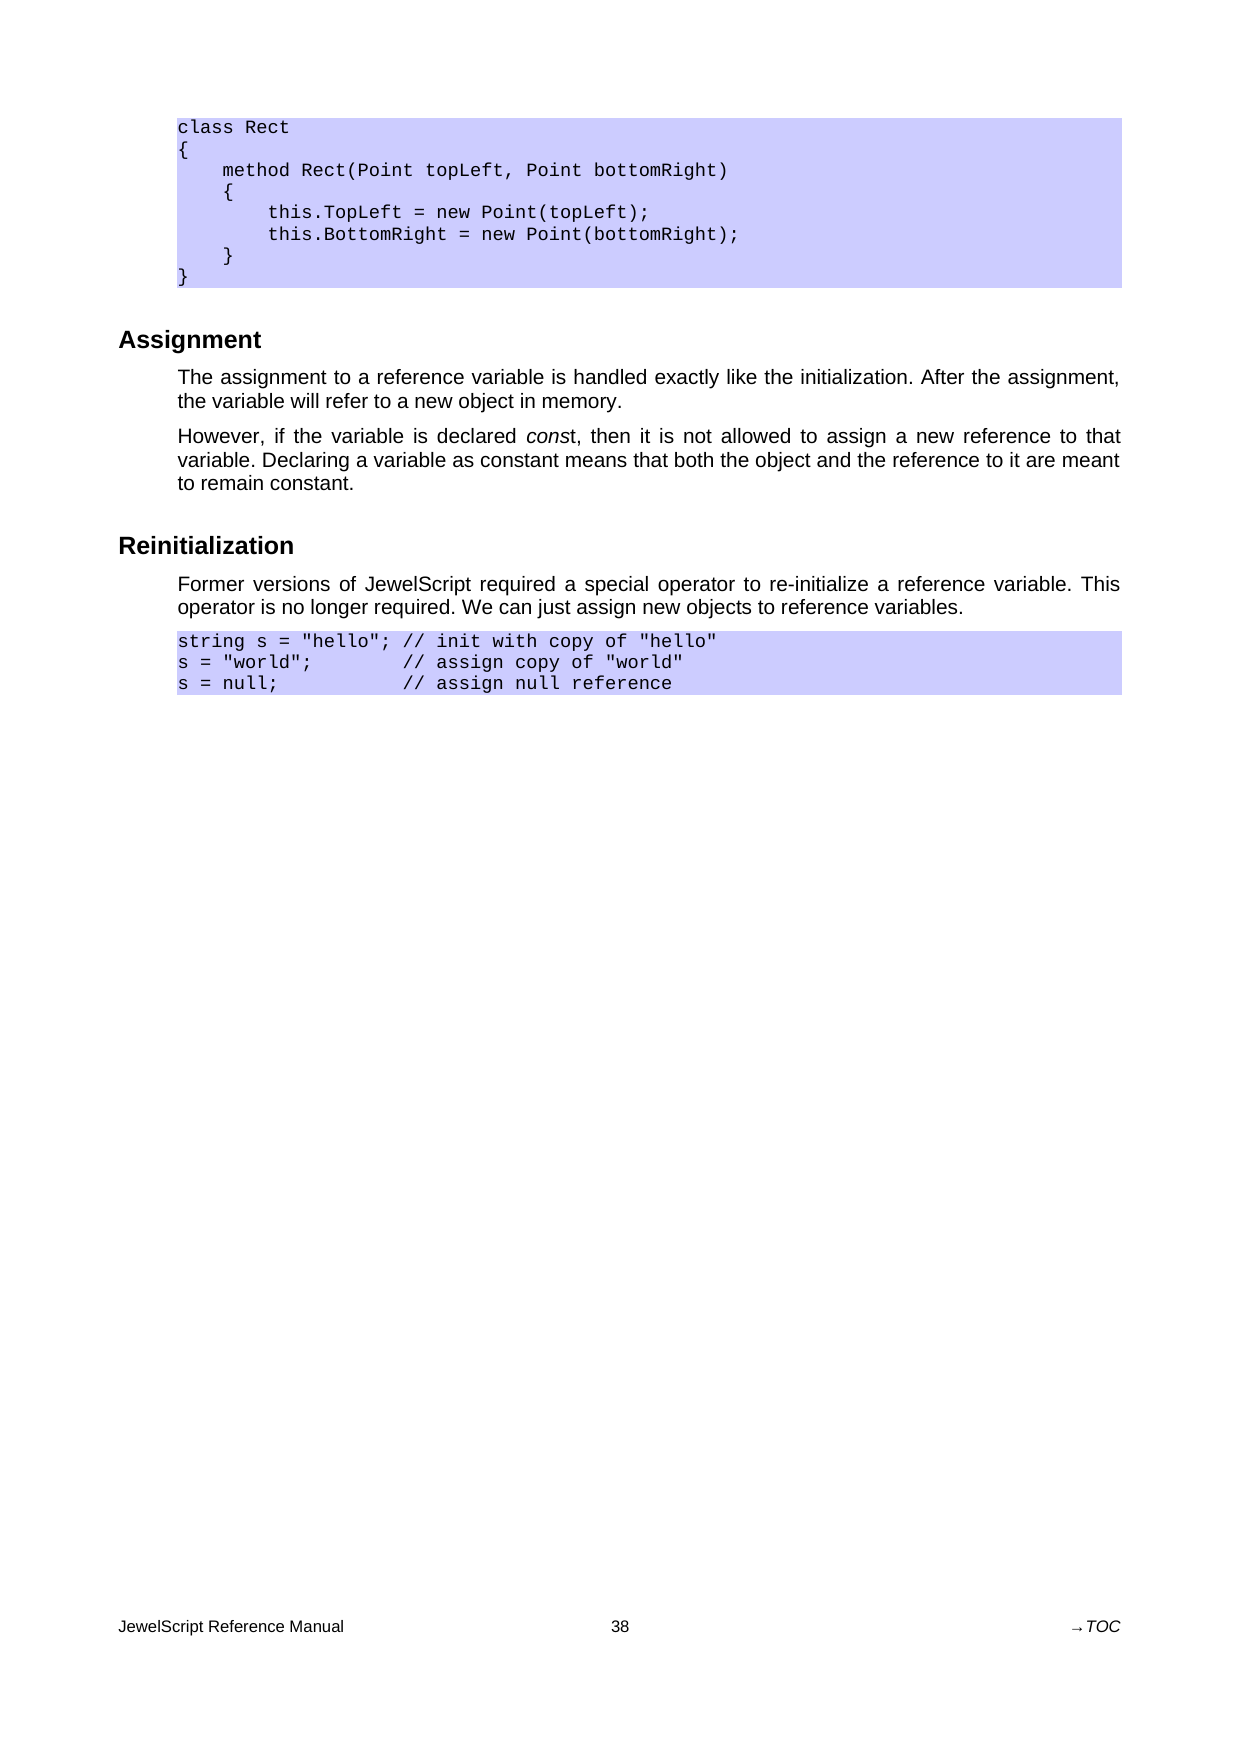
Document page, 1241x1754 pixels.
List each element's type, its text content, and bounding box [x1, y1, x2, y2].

text However, if the variable is declared const, then it is not allowed to assign a new reference to that variable. Declaring a variable as constant means that both the object and the reference to it are meant to remain constant. [177, 425, 1122, 494]
subtitle Assignment [118, 326, 1122, 353]
text The assignment to a reference variable is handled exactly like the initialization. After the assignment, the variable will refer to a new object in memory. [177, 366, 1122, 412]
text class Rect { method Rect(Point topLeft, Point bottomRight) { this.TopLeft = new Point(topLeft); this.BottomRight = new Point(bottomRight); } } [177, 118, 1122, 288]
subtitle Reinitialization [118, 532, 1122, 560]
text Former versions of JewelScript required a special operator to re-initialize a reference variable. This operator is no longer required. We can just assign new objects to reference variables. [177, 572, 1122, 619]
text string s = "hello"; // init with copy of "hello" s = "world"; // assign copy of "world" s = null; // assign null reference [177, 631, 1122, 695]
